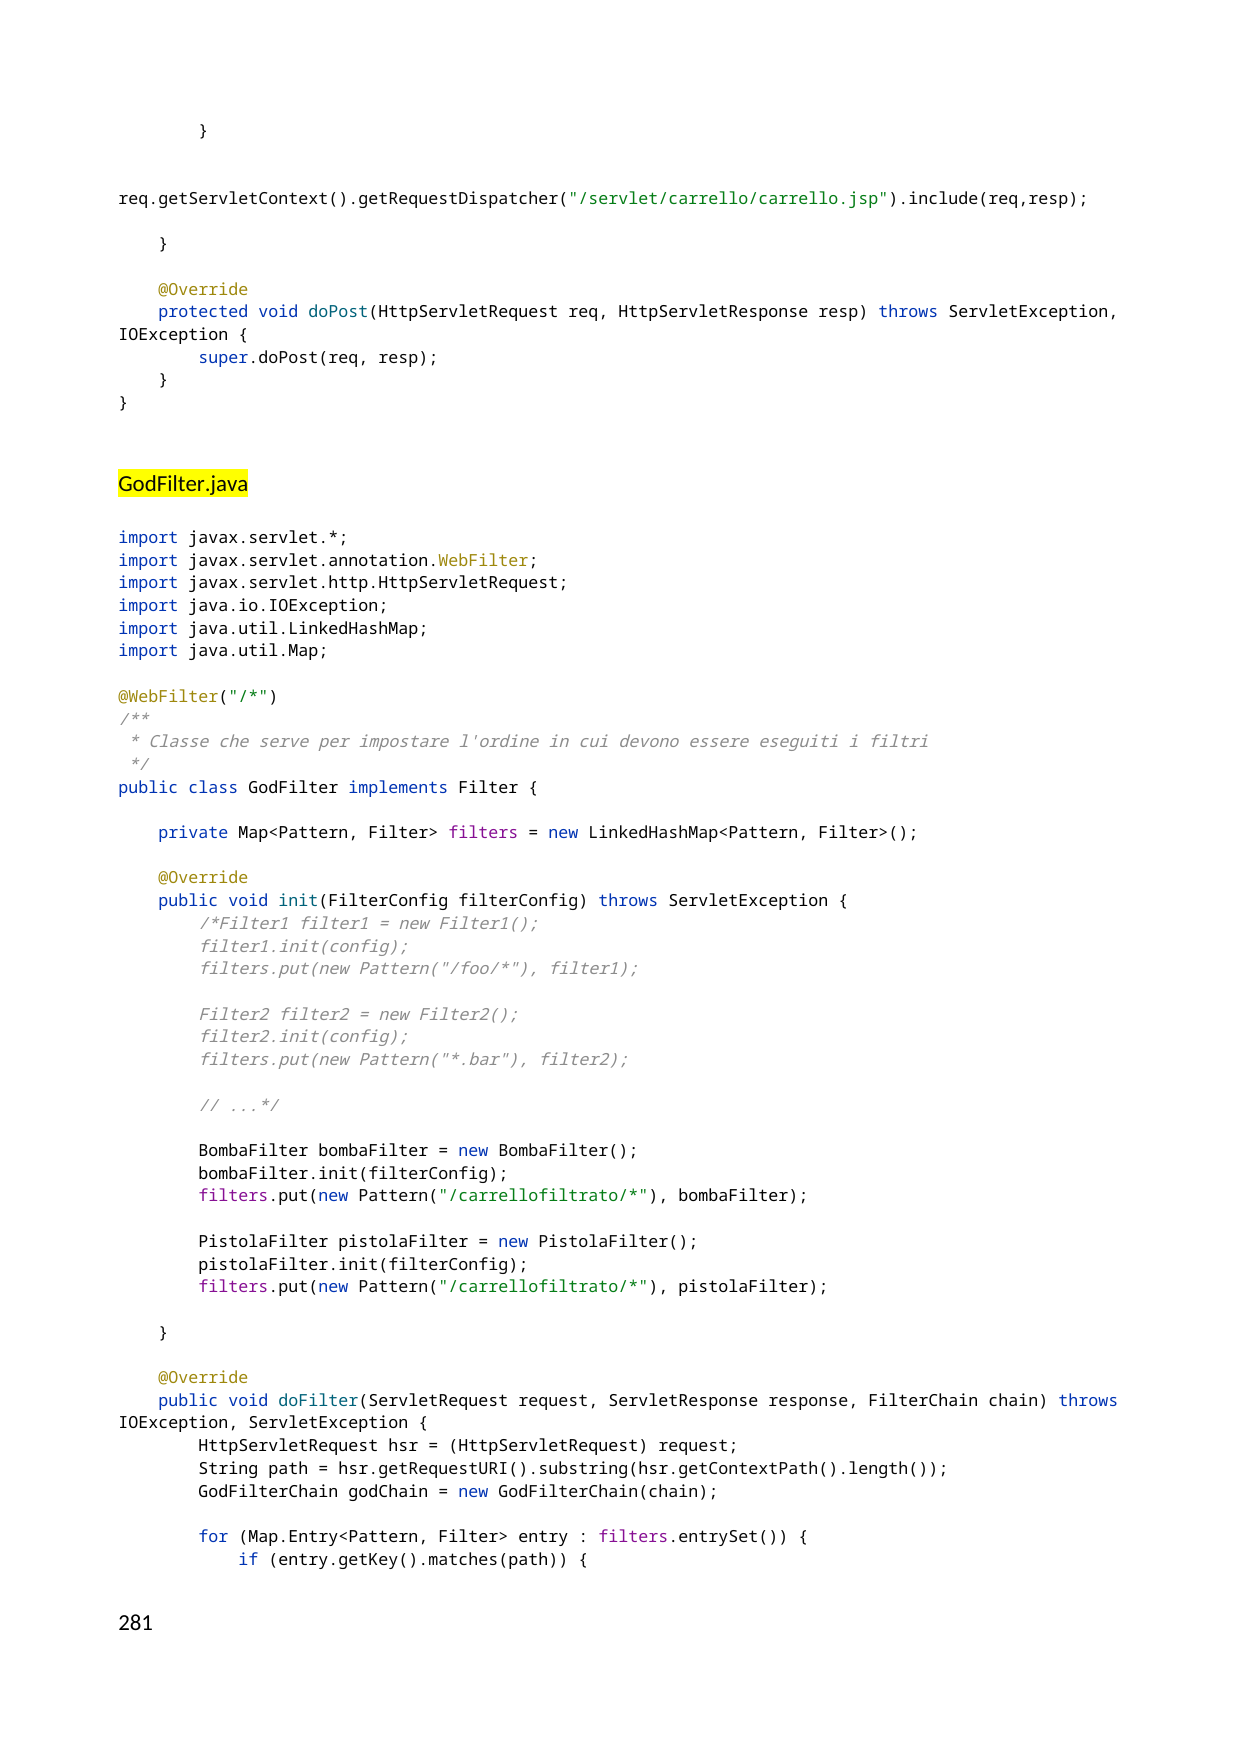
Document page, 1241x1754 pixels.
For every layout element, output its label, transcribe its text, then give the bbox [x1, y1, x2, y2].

text import javax.servlet.*; import javax.servlet.annotation.WebFilter; import javax.servlet.http.HttpServletRequest; import java.io.IOException; import java.util.LinkedHashMap; import java.util.Map; @WebFilter("/*") /** * Classe che serve per impostare l'ordine in cui devono essere eseguiti i filtri */ public class GodFilter implements Filter { private Map<Pattern, Filter> filters = new LinkedHashMap<Pattern, Filter>(); @Override public void init(FilterConfig filterConfig) throws ServletException { /*Filter1 filter1 = new Filter1(); filter1.init(config); filters.put(new Pattern("/foo/*"), filter1); Filter2 filter2 = new Filter2(); filter2.init(config); filters.put(new Pattern("*.bar"), filter2); // ...*/ BombaFilter bombaFilter = new BombaFilter(); bombaFilter.init(filterConfig); filters.put(new Pattern("/carrellofiltrato/*"), bombaFilter); PistolaFilter pistolaFilter = new PistolaFilter(); pistolaFilter.init(filterConfig); filters.put(new Pattern("/carrellofiltrato/*"), pistolaFilter); } @Override public void doFilter(ServletRequest request, ServletResponse response, FilterChain chain) throws IOException, ServletException { HttpServletRequest hsr = (HttpServletRequest) request; String path = hsr.getRequestURI().substring(hsr.getContextPath().length()); GodFilterChain godChain = new GodFilterChain(chain); for (Map.Entry<Pattern, Filter> entry : filters.entrySet()) { if (entry.getKey().matches(path)) { [118, 525, 1122, 1570]
text } req.getServletContext().getRequestDispatcher("/servlet/carrello/carrello.jsp").include(req,resp); } @Override protected void doPost(HttpServletRequest req, HttpServletResponse resp) throws ServletException, IOException { super.doPost(req, resp); } } [118, 118, 1122, 413]
text GodFilter.java [118, 469, 1122, 497]
